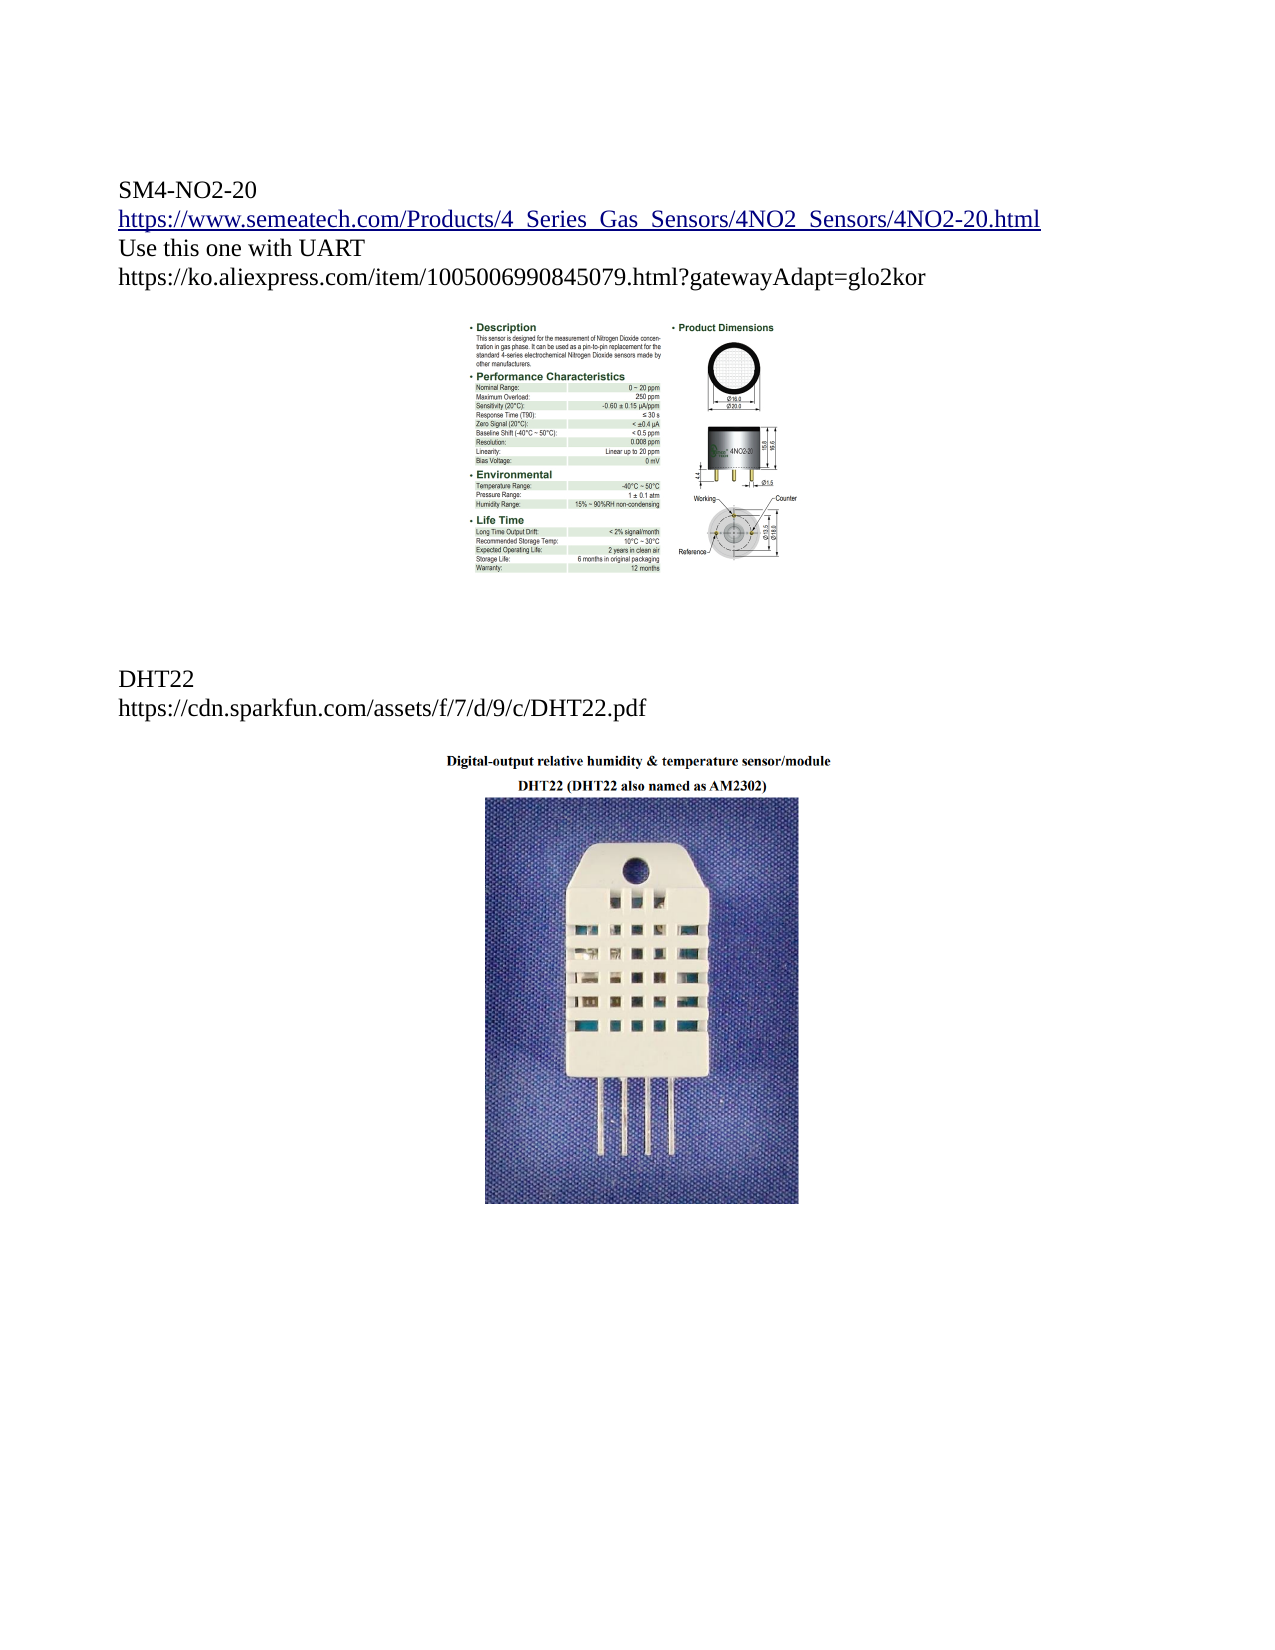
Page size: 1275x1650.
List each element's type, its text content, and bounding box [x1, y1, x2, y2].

text https://www.semeatech.com/Products/4_Series_Gas_Sensors/4NO2_Sensors/4NO2-20.html [118, 204, 1157, 233]
text https://cdn.sparkfun.com/assets/f/7/d/9/c/DHT22.pdf [118, 693, 1157, 722]
text SM4-NO2-20 [118, 176, 1157, 204]
text DHT22 [118, 664, 1157, 693]
text https://ko.aliexpress.com/item/1005006990845079.html?gatewayAdapt=glo2kor [118, 262, 1157, 291]
picture [416, 750, 859, 1207]
picture [467, 319, 808, 573]
text Use this one with UART [118, 233, 1157, 262]
